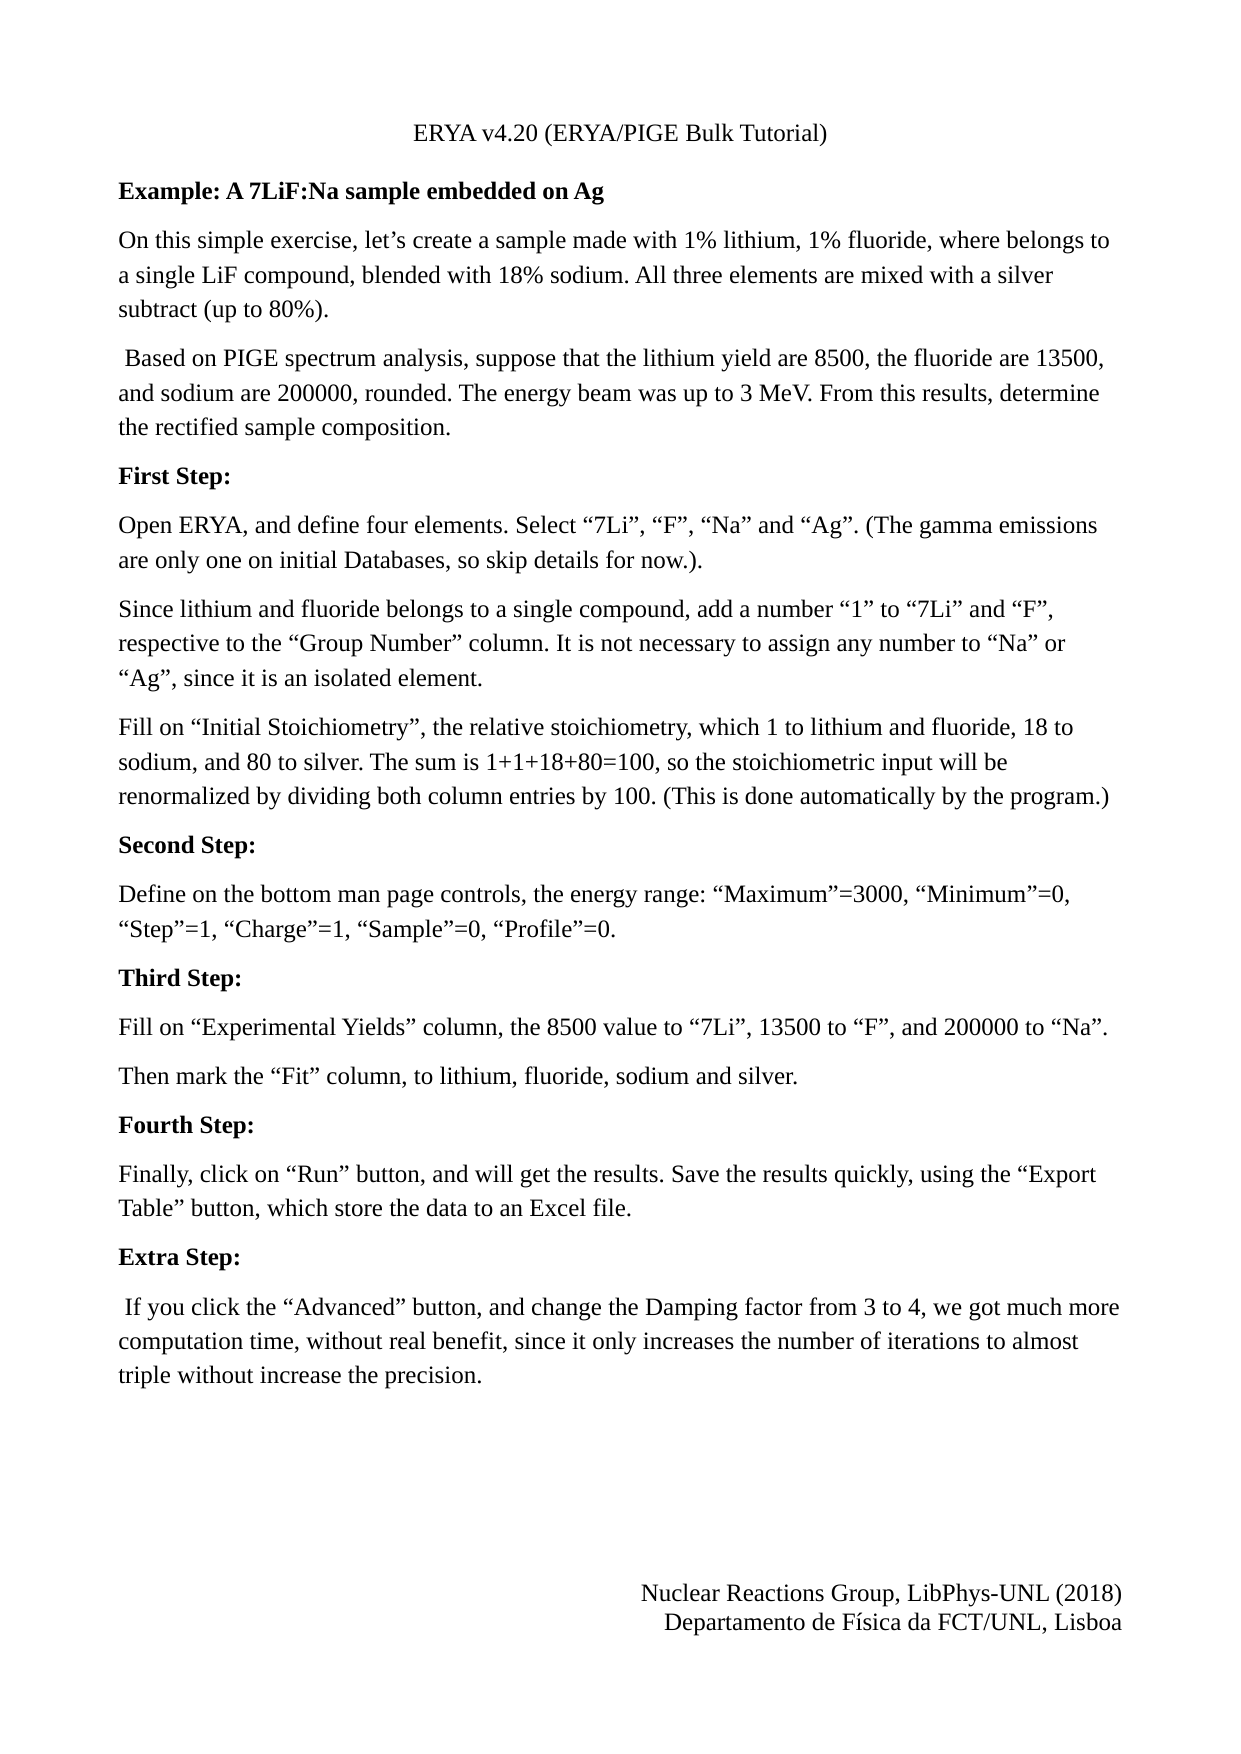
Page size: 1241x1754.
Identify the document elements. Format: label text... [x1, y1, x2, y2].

text Second Step: [118, 830, 1122, 859]
text Open ERYA, and define four elements. Select “7Li”, “F”, “Na” and “Ag”. (The gamma emissions are only one on initial Databases, so skip details for now.). [118, 511, 1122, 574]
text Since lithium and fluoride belongs to a single compound, add a number “1” to “7Li” and “F”, respective to the “Group Number” column. It is not necessary to assign any number to “Na” or “Ag”, since it is an isolated element. [118, 594, 1122, 692]
text Example: A 7LiF:Na sample embedded on Ag [118, 176, 1122, 205]
text Fourth Step: [118, 1110, 1122, 1139]
text Based on PIGE spectrum analysis, suppose that the lithium yield are 8500, the fluoride are 13500, and sodium are 200000, rounded. The energy beam was up to 3 MeV. From this results, determine the rectified sample composition. [118, 343, 1122, 441]
text On this simple exercise, let’s create a sample made with 1% lithium, 1% fluoride, where belongs to a single LiF compound, blended with 18% sodium. All three elements are mixed with a silver subtract (up to 80%). [118, 225, 1122, 323]
text Fill on “Experimental Yields” column, the 8500 value to “7Li”, 13500 to “F”, and 200000 to “Na”. [118, 1012, 1122, 1041]
text Third Step: [118, 963, 1122, 991]
text Finally, click on “Run” button, and will get the results. Save the results quickly, using the “Export Table” button, which store the data to an Excel file. [118, 1159, 1122, 1222]
text First Step: [118, 461, 1122, 490]
text Define on the bottom man page controls, the energy range: “Maximum”=3000, “Minimum”=0, “Step”=1, “Charge”=1, “Sample”=0, “Profile”=0. [118, 879, 1122, 942]
text Fill on “Initial Stoichiometry”, the relative stoichiometry, which 1 to lithium and fluoride, 18 to sodium, and 80 to silver. The sum is 1+1+18+80=100, so the stoichiometric input will be renormalized by dividing both column entries by 100. (This is done automatically by the program.) [118, 712, 1122, 810]
text Extra Step: [118, 1242, 1122, 1271]
text If you click the “Advanced” button, and change the Damping factor from 3 to 4, we got much more computation time, without real benefit, since it only increases the number of iterations to almost triple without increase the precision. [118, 1292, 1122, 1389]
text Then mark the “Fit” column, to lithium, fluoride, sodium and silver. [118, 1061, 1122, 1089]
